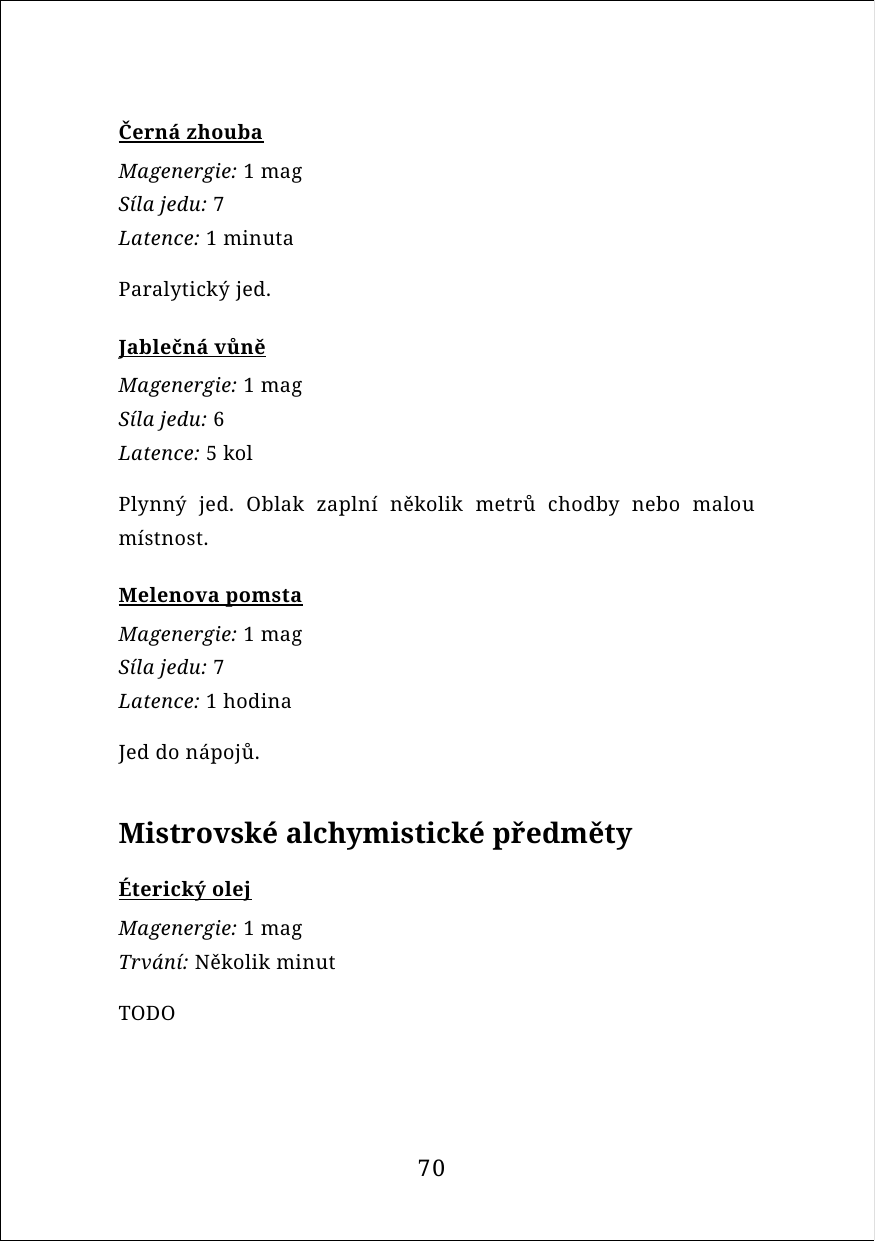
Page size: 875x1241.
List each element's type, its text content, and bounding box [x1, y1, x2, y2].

subtitle Černá zhouba [118, 118, 756, 145]
subtitle Melenova pomsta [118, 581, 756, 608]
text Magenergie: 1 mag Síla jedu: 7 Latence: 1 minuta [118, 157, 756, 251]
text Magenergie: 1 mag Síla jedu: 6 Latence: 5 kol [118, 372, 756, 466]
text Magenergie: 1 mag Trvání: Několik minut [118, 914, 756, 975]
text Paralytický jed. [118, 276, 756, 303]
subtitle Éterický olej [118, 876, 756, 903]
text TODO [118, 999, 756, 1026]
text Jed do nápojů. [118, 739, 756, 766]
text Magenergie: 1 mag Síla jedu: 7 Latence: 1 hodina [118, 620, 756, 714]
subtitle Jablečná vůně [118, 333, 756, 360]
text Plynný jed. Oblak zaplní několik metrů chodby nebo malou místnost. [118, 490, 756, 551]
subtitle Mistrovské alchymistické předměty [118, 814, 756, 852]
